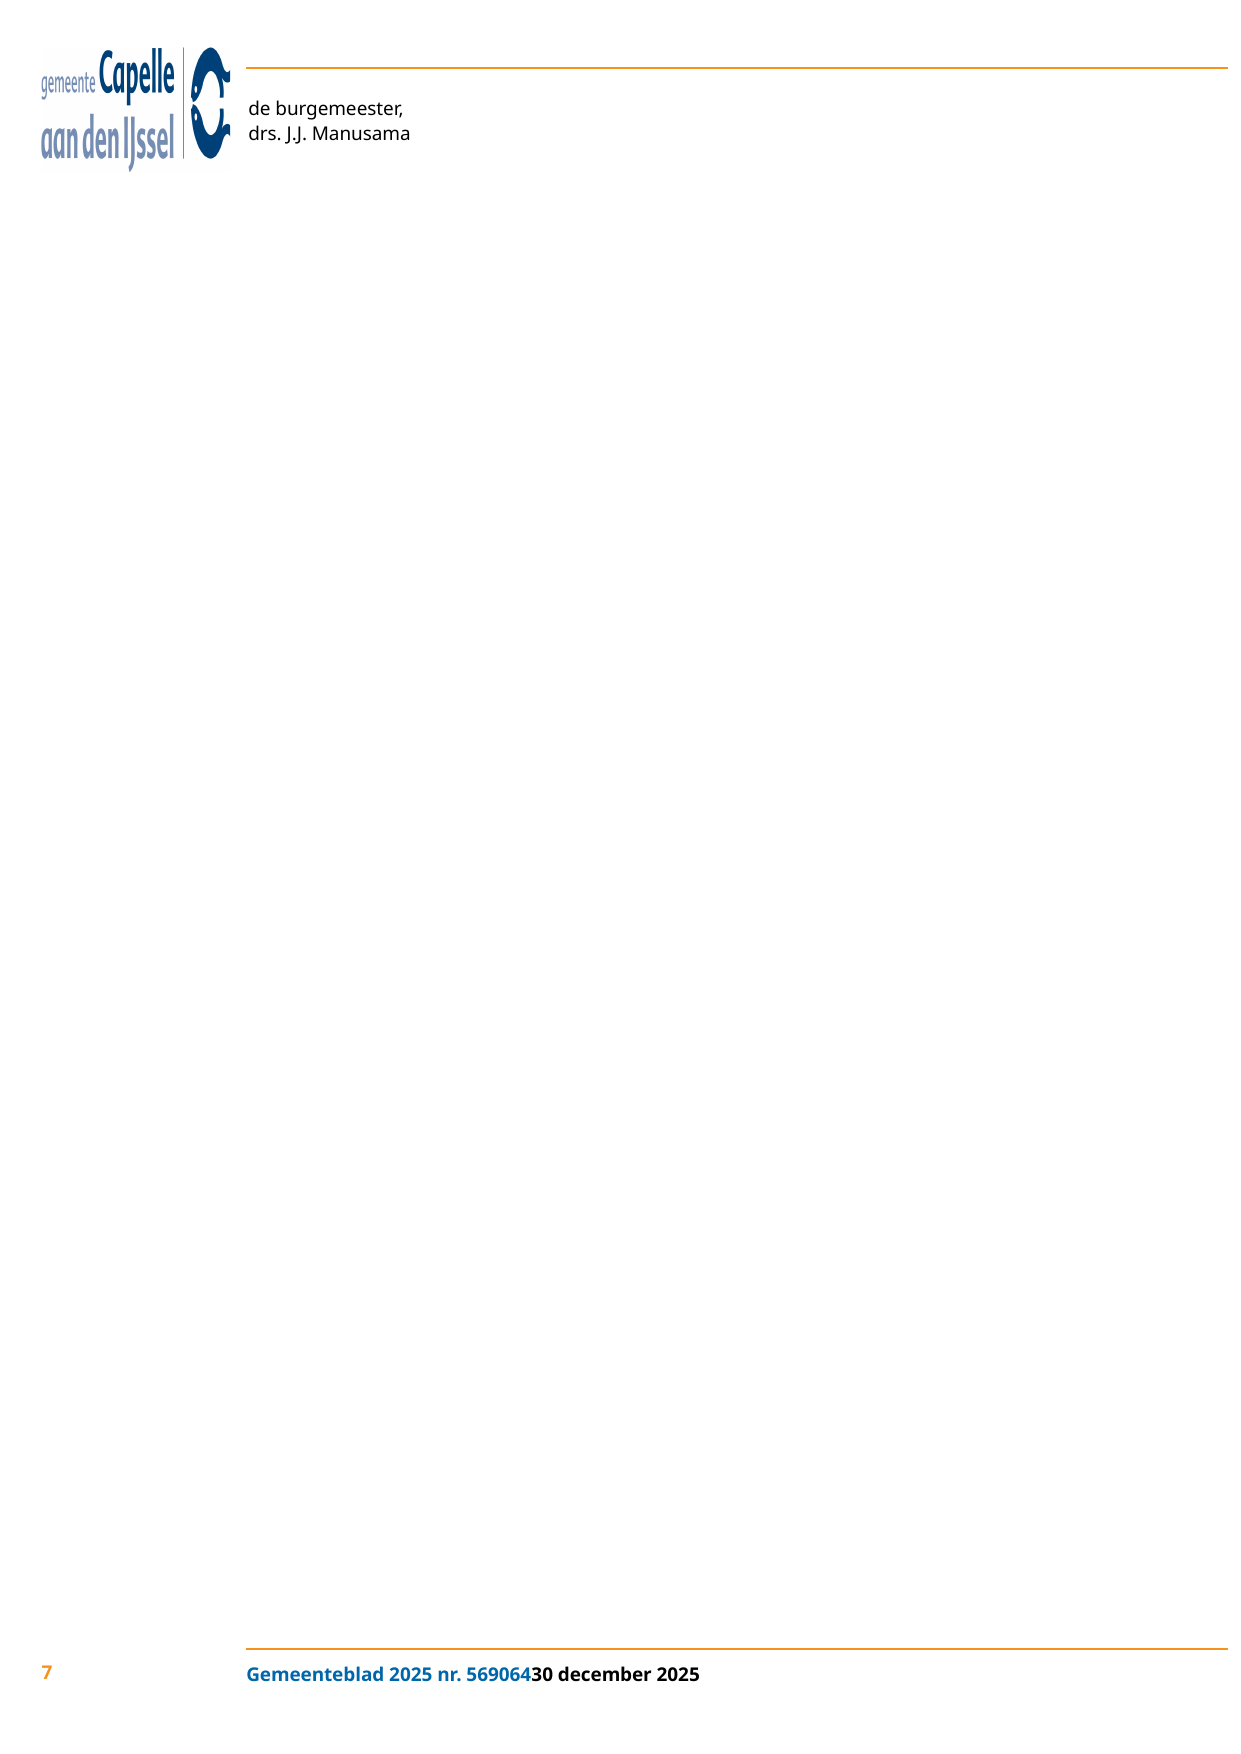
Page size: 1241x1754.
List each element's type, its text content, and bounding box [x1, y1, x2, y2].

text de burgemeester, [248, 95, 1152, 121]
picture [41, 47, 231, 172]
text drs. J.J. Manusama [248, 121, 1152, 146]
